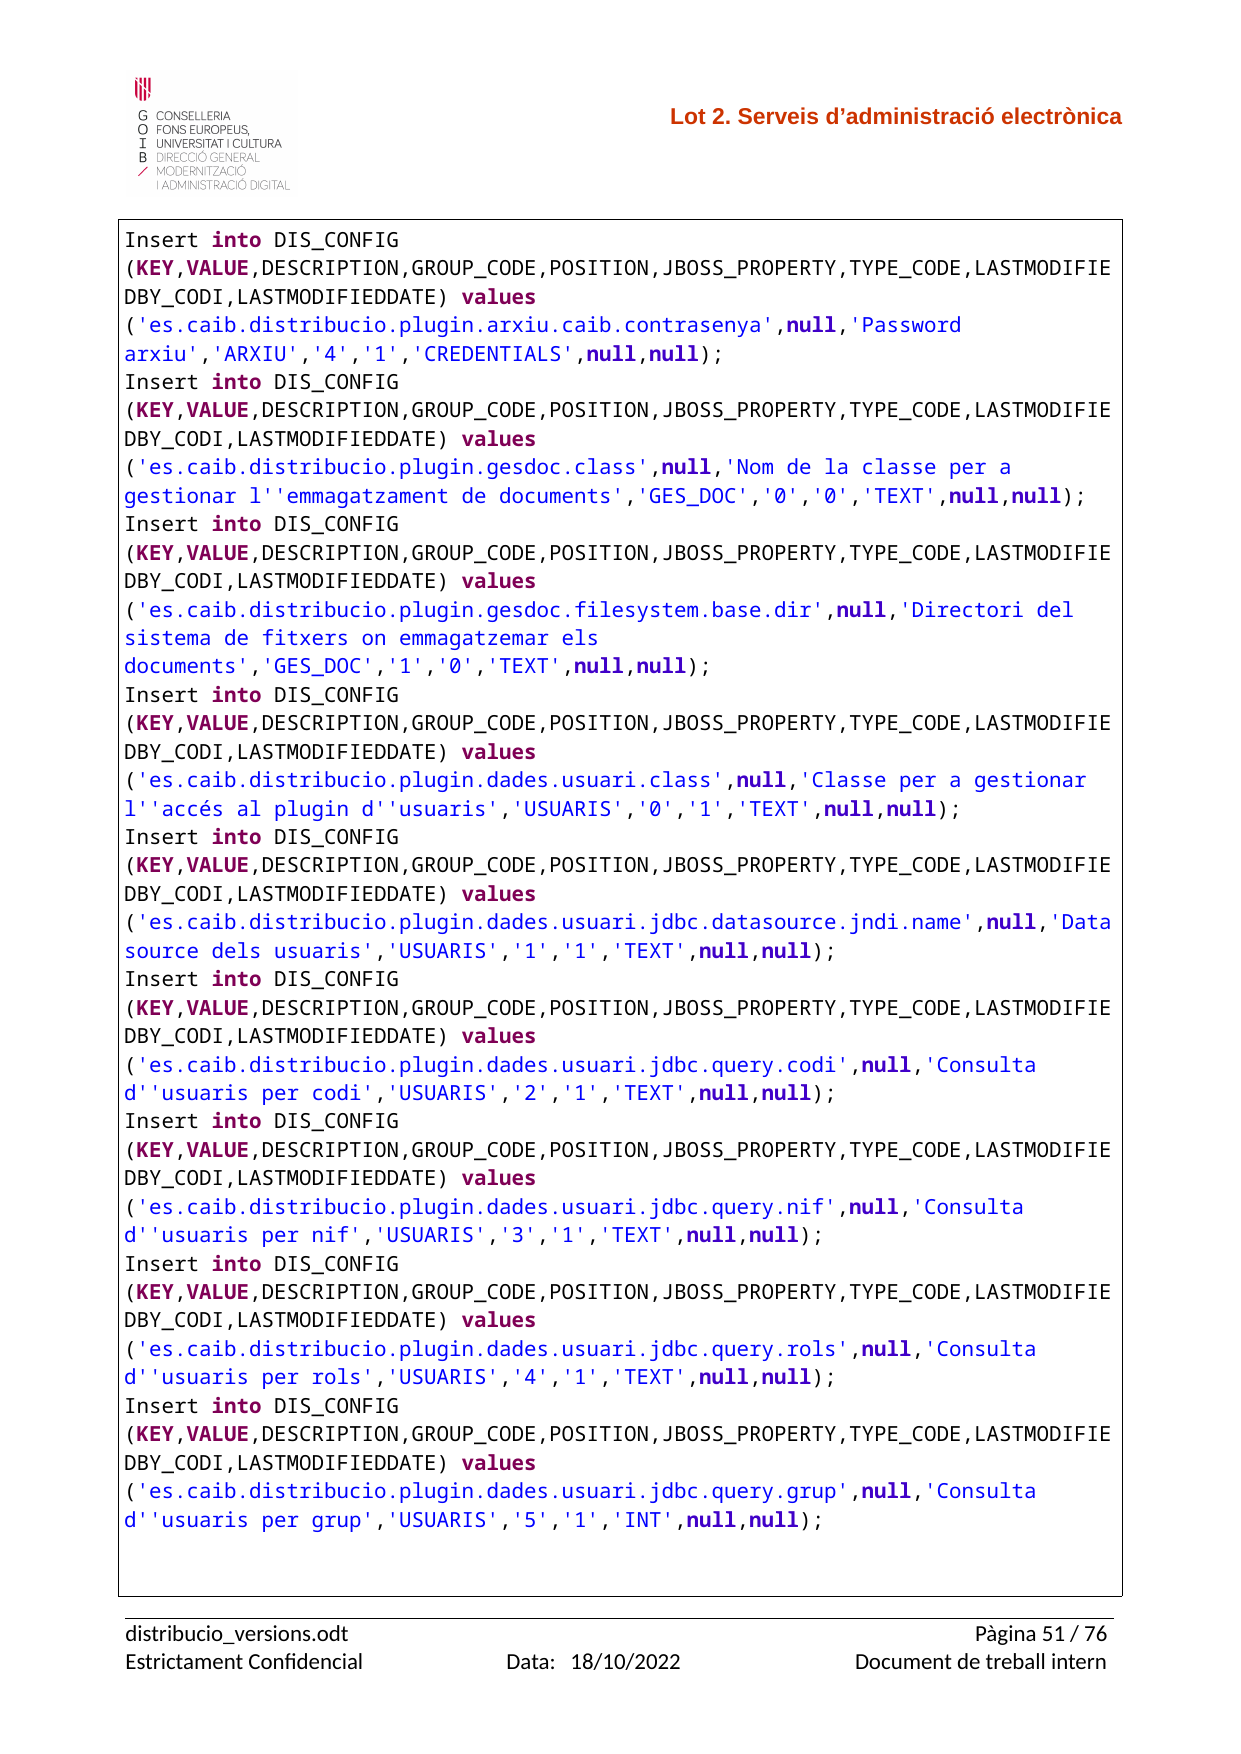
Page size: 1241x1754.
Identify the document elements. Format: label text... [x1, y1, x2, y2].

table_header Insert into DIS_CONFIG (KEY,VALUE,DESCRIPTION,GROUP_CODE,POSITION,JBOSS_PROPERTY,TYPE_CODE,LASTMODIFIEDBY_CODI,LASTMODIFIEDDATE) values ('es.caib.distribucio.plugin.arxiu.caib.contrasenya',null,'Password arxiu','ARXIU','4','1','CREDENTIALS',null,null); Insert into DIS_CONFIG (KEY,VALUE,DESCRIPTION,GROUP_CODE,POSITION,JBOSS_PROPERTY,TYPE_CODE,LASTMODIFIEDBY_CODI,LASTMODIFIEDDATE) values ('es.caib.distribucio.plugin.gesdoc.class',null,'Nom de la classe per a gestionar l''emmagatzament de documents','GES_DOC','0','0','TEXT',null,null); Insert into DIS_CONFIG (KEY,VALUE,DESCRIPTION,GROUP_CODE,POSITION,JBOSS_PROPERTY,TYPE_CODE,LASTMODIFIEDBY_CODI,LASTMODIFIEDDATE) values ('es.caib.distribucio.plugin.gesdoc.filesystem.base.dir',null,'Directori del sistema de fitxers on emmagatzemar els documents','GES_DOC','1','0','TEXT',null,null); Insert into DIS_CONFIG (KEY,VALUE,DESCRIPTION,GROUP_CODE,POSITION,JBOSS_PROPERTY,TYPE_CODE,LASTMODIFIEDBY_CODI,LASTMODIFIEDDATE) values ('es.caib.distribucio.plugin.dades.usuari.class',null,'Classe per a gestionar l''accés al plugin d''usuaris','USUARIS','0','1','TEXT',null,null); Insert into DIS_CONFIG (KEY,VALUE,DESCRIPTION,GROUP_CODE,POSITION,JBOSS_PROPERTY,TYPE_CODE,LASTMODIFIEDBY_CODI,LASTMODIFIEDDATE) values ('es.caib.distribucio.plugin.dades.usuari.jdbc.datasource.jndi.name',null,'Datasource dels usuaris','USUARIS','1','1','TEXT',null,null); Insert into DIS_CONFIG (KEY,VALUE,DESCRIPTION,GROUP_CODE,POSITION,JBOSS_PROPERTY,TYPE_CODE,LASTMODIFIEDBY_CODI,LASTMODIFIEDDATE) values ('es.caib.distribucio.plugin.dades.usuari.jdbc.query.codi',null,'Consulta d''usuaris per codi','USUARIS','2','1','TEXT',null,null); Insert into DIS_CONFIG (KEY,VALUE,DESCRIPTION,GROUP_CODE,POSITION,JBOSS_PROPERTY,TYPE_CODE,LASTMODIFIEDBY_CODI,LASTMODIFIEDDATE) values ('es.caib.distribucio.plugin.dades.usuari.jdbc.query.nif',null,'Consulta d''usuaris per nif','USUARIS','3','1','TEXT',null,null); Insert into DIS_CONFIG (KEY,VALUE,DESCRIPTION,GROUP_CODE,POSITION,JBOSS_PROPERTY,TYPE_CODE,LASTMODIFIEDBY_CODI,LASTMODIFIEDDATE) values ('es.caib.distribucio.plugin.dades.usuari.jdbc.query.rols',null,'Consulta d''usuaris per rols','USUARIS','4','1','TEXT',null,null); Insert into DIS_CONFIG (KEY,VALUE,DESCRIPTION,GROUP_CODE,POSITION,JBOSS_PROPERTY,TYPE_CODE,LASTMODIFIEDBY_CODI,LASTMODIFIEDDATE) values ('es.caib.distribucio.plugin.dades.usuari.jdbc.query.grup',null,'Consulta d''usuaris per grup','USUARIS','5','1','INT',null,null); [119, 220, 1122, 1596]
picture [126, 70, 299, 197]
